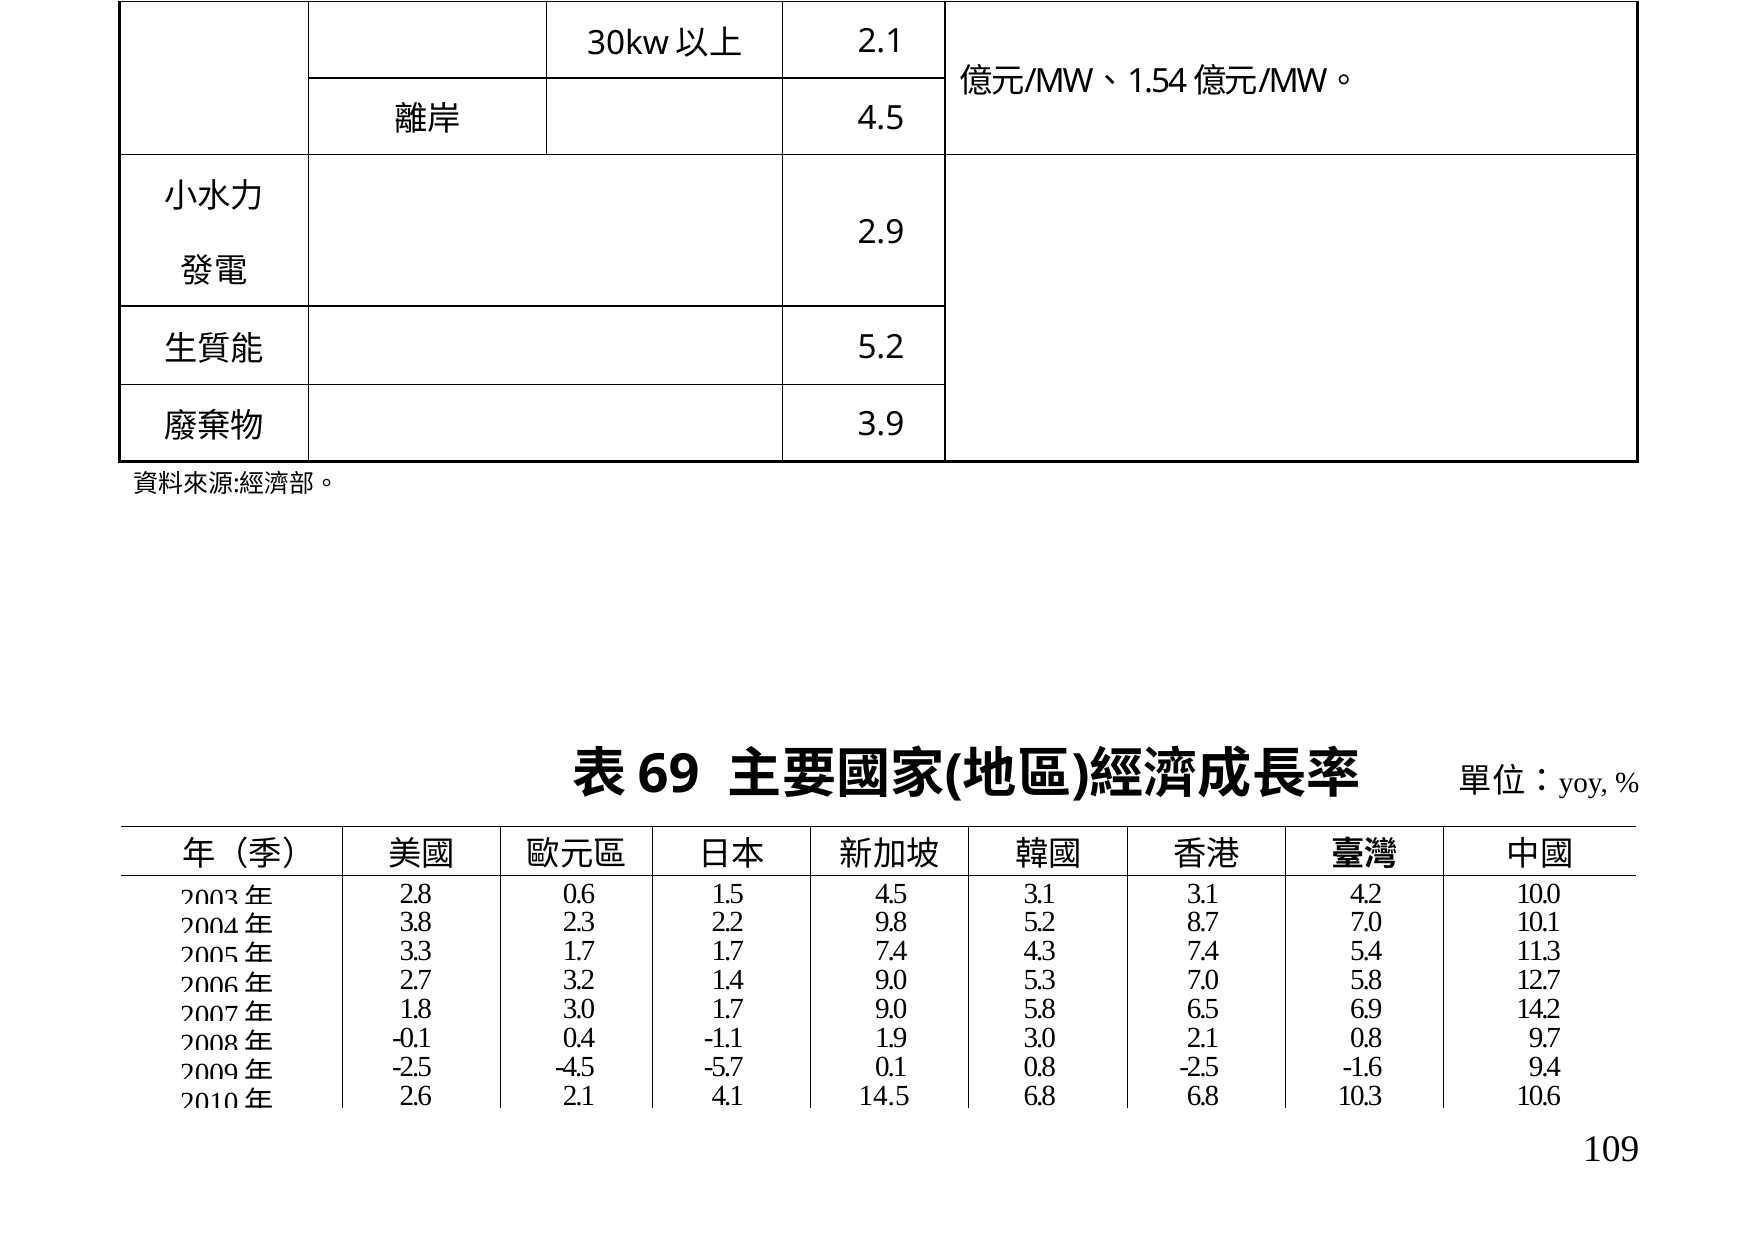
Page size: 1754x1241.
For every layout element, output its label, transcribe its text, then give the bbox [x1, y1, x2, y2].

table_cell -5.7 [653, 1049, 810, 1078]
table_cell 1.9 [811, 1020, 968, 1049]
table_cell 生質能 [121, 307, 308, 383]
table_cell 10.0 [1444, 876, 1636, 904]
table_cell 2.1 [501, 1078, 652, 1107]
table_cell 3.0 [969, 1020, 1127, 1049]
table_cell 8.7 [1128, 904, 1285, 933]
table_cell 4.3 [969, 933, 1127, 962]
table_cell 9.0 [811, 962, 968, 991]
table_cell 2.2 [653, 904, 810, 933]
table_cell 5.3 [969, 962, 1127, 991]
table_cell -2.5 [343, 1049, 500, 1078]
table_cell 3.8 [343, 904, 500, 933]
table_cell -1.6 [1286, 1049, 1443, 1078]
table_header 美國 [343, 827, 500, 875]
table_cell -2.5 [1128, 1049, 1285, 1078]
table_cell 6.8 [969, 1078, 1127, 1107]
table_cell 14.5 [811, 1078, 968, 1107]
table_cell 2005年 [121, 933, 342, 962]
table_cell 5.2 [783, 307, 944, 383]
table_cell 10.3 [1286, 1078, 1443, 1107]
table_cell 6.5 [1128, 991, 1285, 1020]
table_cell 2.1 [1128, 1020, 1285, 1049]
table_cell [309, 385, 782, 460]
table_cell 5.8 [969, 991, 1127, 1020]
table_header 臺灣 [1286, 827, 1443, 875]
table_cell 2009年 [121, 1049, 342, 1078]
table_header 歐元區 [501, 827, 652, 875]
table_cell 10.1 [1444, 904, 1636, 933]
table_header 香港 [1128, 827, 1285, 875]
table_cell 2.1 [783, 2, 944, 77]
table_cell [309, 307, 782, 383]
table_cell 2.3 [501, 904, 652, 933]
table_cell 3.0 [501, 991, 652, 1020]
table_cell 9.8 [811, 904, 968, 933]
table_cell 3.3 [343, 933, 500, 962]
table_cell 7.4 [811, 933, 968, 962]
table_cell 0.1 [811, 1049, 968, 1078]
table_cell 11.3 [1444, 933, 1636, 962]
table_cell 3.9 [783, 385, 944, 460]
table_cell 離岸 [309, 79, 546, 154]
table_cell [309, 2, 546, 77]
table_cell 9.7 [1444, 1020, 1636, 1049]
table_cell 2.8 [343, 876, 500, 904]
table_cell 7.4 [1128, 933, 1285, 962]
table_cell 9.0 [811, 991, 968, 1020]
table_header 年（季） [121, 827, 342, 875]
table_cell 億元/MW、1.54億元/MW。 [946, 2, 1636, 154]
table_cell 5.8 [1286, 962, 1443, 991]
table_cell [309, 155, 782, 305]
table_cell 1.7 [653, 933, 810, 962]
table_cell 0.8 [1286, 1020, 1443, 1049]
table_header 新加坡 [811, 827, 968, 875]
table_cell 3.2 [501, 962, 652, 991]
table_cell -1.1 [653, 1020, 810, 1049]
table_cell 2008年 [121, 1020, 342, 1049]
table_cell 1.5 [653, 876, 810, 904]
table_header 日本 [653, 827, 810, 875]
table_cell [946, 155, 1636, 460]
table_cell -0.1 [343, 1020, 500, 1049]
table_cell 12.7 [1444, 962, 1636, 991]
table_cell 1.7 [501, 933, 652, 962]
text 表69 主要國家(地區)經濟成長率 單位：yoy, % [103, 713, 1639, 826]
table_cell 6.8 [1128, 1078, 1285, 1107]
table_cell 0.4 [501, 1020, 652, 1049]
table_cell 3.1 [969, 876, 1127, 904]
text 資料來源:經濟部。 [103, 463, 1639, 501]
table_cell 0.6 [501, 876, 652, 904]
table_cell 小水力 發電 [121, 155, 308, 305]
table_cell 5.2 [969, 904, 1127, 933]
table_cell 4.2 [1286, 876, 1443, 904]
table_cell 2010年 [121, 1078, 342, 1107]
table_header 中國 [1444, 827, 1636, 875]
table_cell -4.5 [501, 1049, 652, 1078]
table_cell 2006年 [121, 962, 342, 991]
table_cell 1.4 [653, 962, 810, 991]
table_cell [121, 2, 308, 154]
table_cell 2.9 [783, 155, 944, 305]
table_cell 4.1 [653, 1078, 810, 1107]
table_cell 30kw以上 [547, 2, 782, 77]
table_cell 9.4 [1444, 1049, 1636, 1078]
table_cell [547, 79, 782, 154]
table_cell 2003年 [121, 876, 342, 904]
table_cell 4.5 [811, 876, 968, 904]
table_header 韓國 [969, 827, 1127, 875]
table_cell 7.0 [1286, 904, 1443, 933]
table_cell 3.1 [1128, 876, 1285, 904]
table_cell 1.7 [653, 991, 810, 1020]
table_cell 10.6 [1444, 1078, 1636, 1107]
table_cell 5.4 [1286, 933, 1443, 962]
table_cell 6.9 [1286, 991, 1443, 1020]
table_cell 14.2 [1444, 991, 1636, 1020]
table_cell 7.0 [1128, 962, 1285, 991]
table_cell 0.8 [969, 1049, 1127, 1078]
table_cell 2.6 [343, 1078, 500, 1107]
table_cell 4.5 [783, 79, 944, 154]
table_cell 1.8 [343, 991, 500, 1020]
table_cell 2004年 [121, 904, 342, 933]
table_cell 2007年 [121, 991, 342, 1020]
table_cell 2.7 [343, 962, 500, 991]
table_cell 廢棄物 [121, 385, 308, 460]
